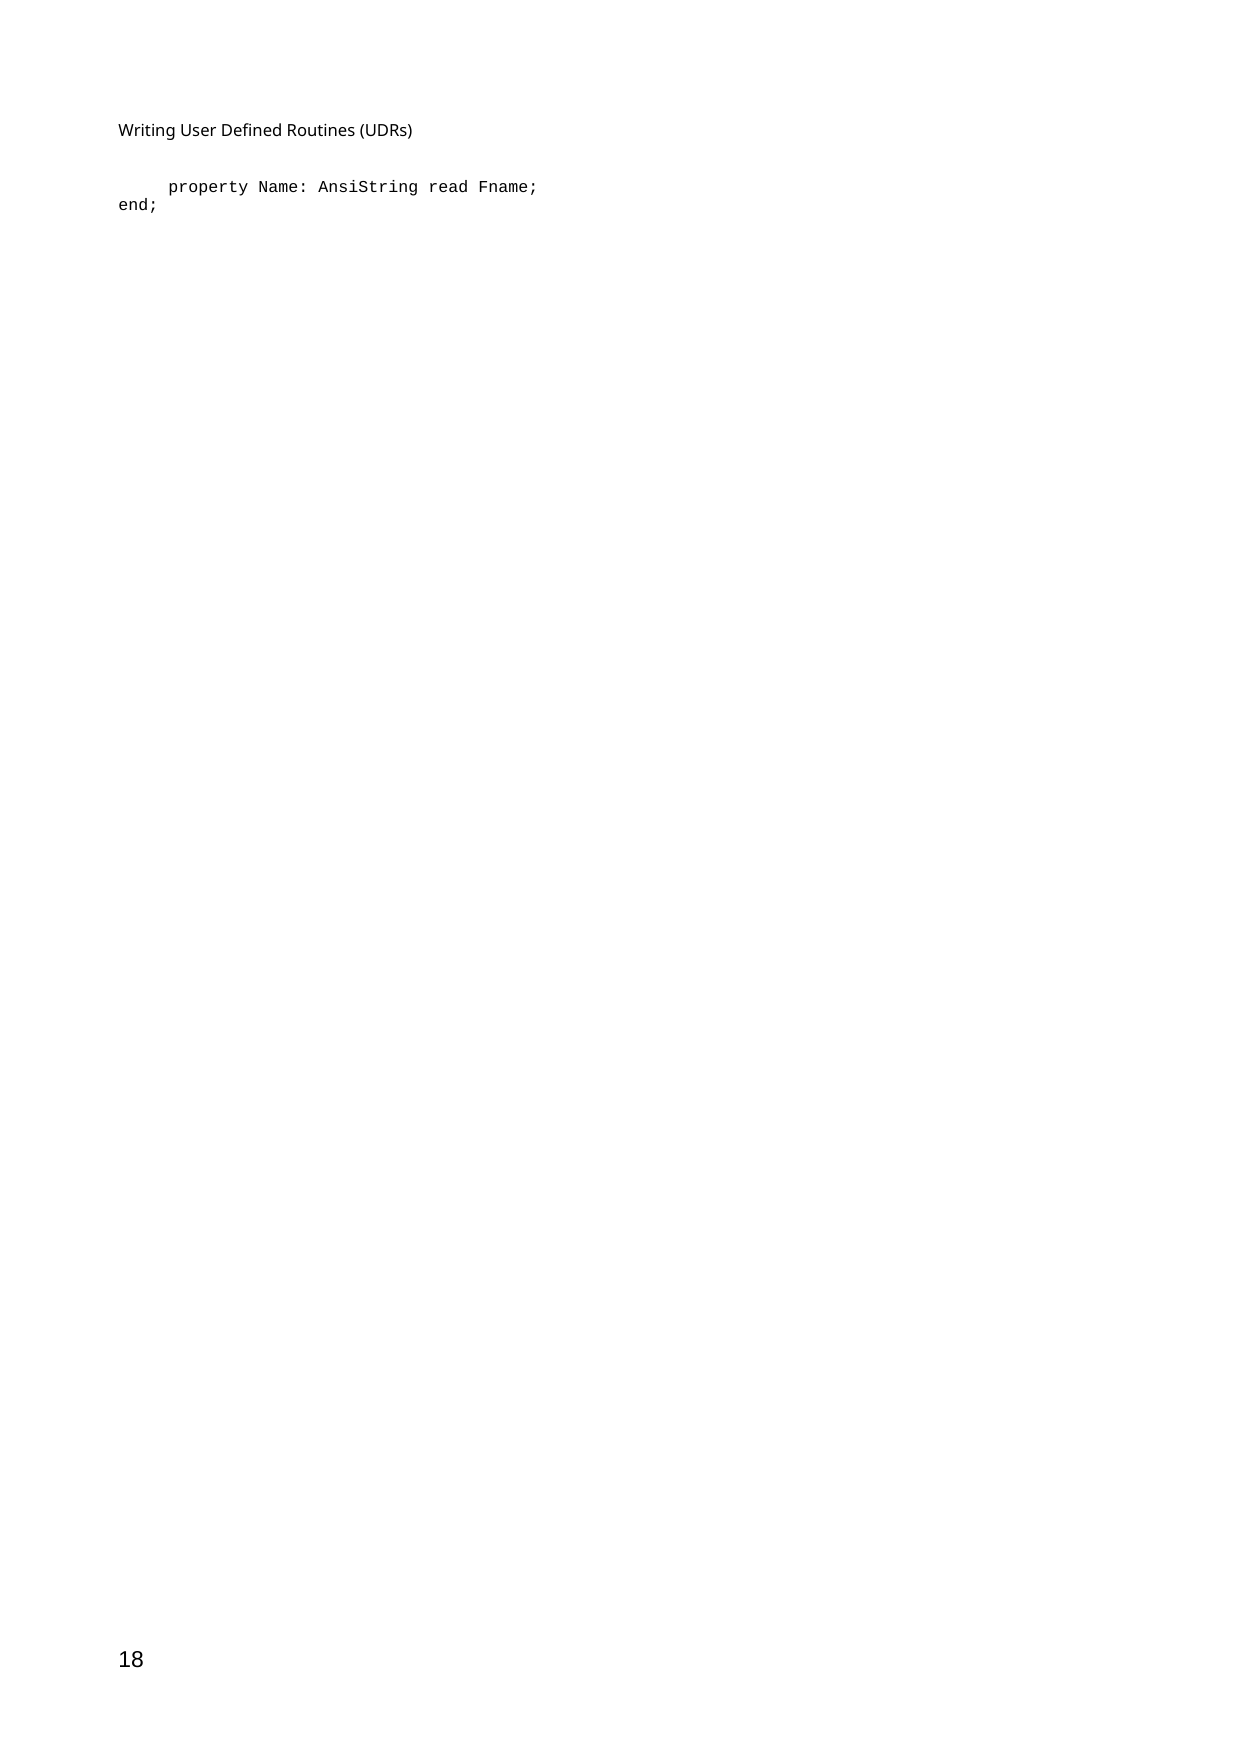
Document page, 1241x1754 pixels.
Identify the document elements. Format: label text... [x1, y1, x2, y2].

text end; [118, 197, 1122, 216]
text property Name: AnsiString read Fname; [118, 178, 1122, 197]
